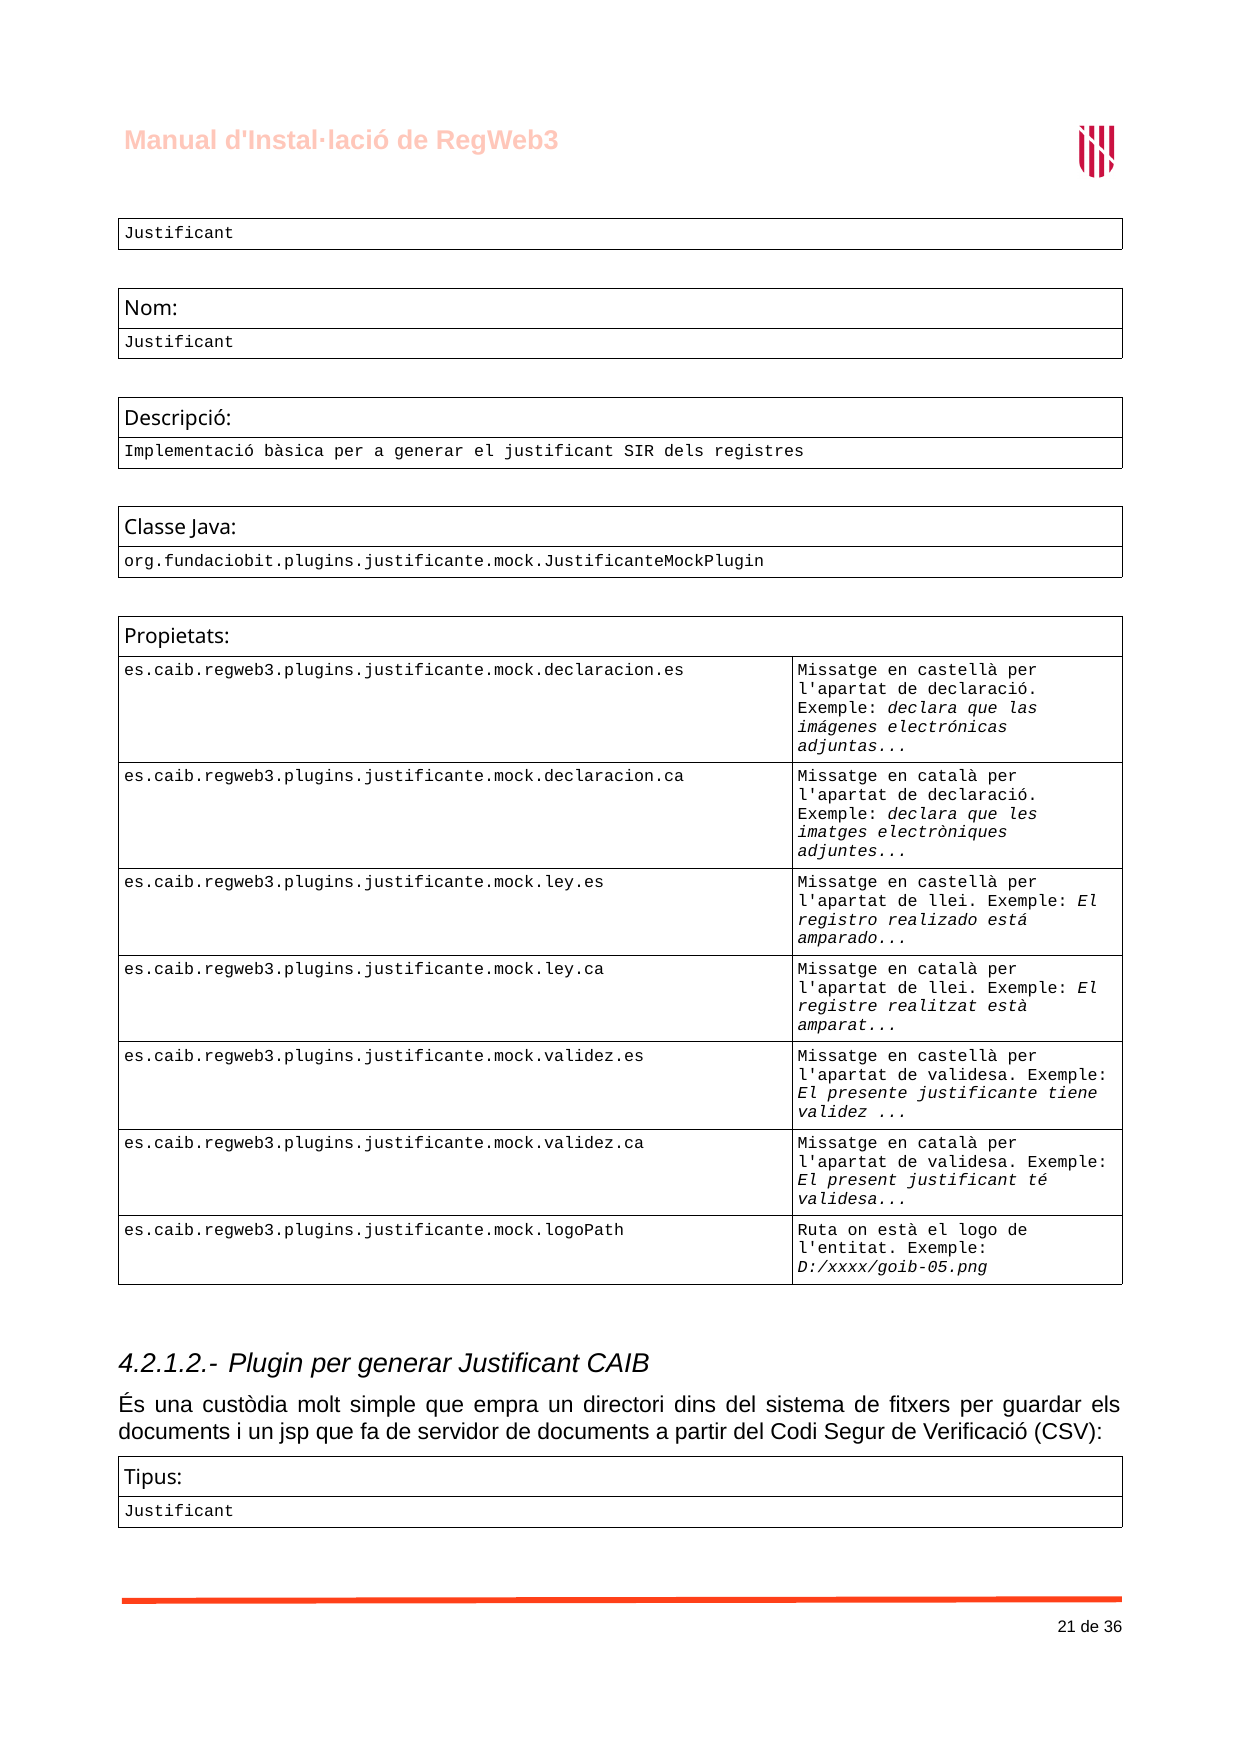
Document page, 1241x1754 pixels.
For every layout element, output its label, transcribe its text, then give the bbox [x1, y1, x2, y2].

table_cell es.caib.regweb3.plugins.justificante.mock.logoPath [119, 1216, 792, 1283]
table_cell Justificant [119, 219, 1122, 249]
table_cell es.caib.regweb3.plugins.justificante.mock.validez.ca [119, 1130, 792, 1215]
table_cell Missatge en castellà per l'apartat de declaració. Exemple: declara que las imágenes electrónicas adjuntas... [793, 657, 1122, 762]
table_cell Implementació bàsica per a generar el justificant SIR dels registres [119, 438, 1122, 467]
table_cell Missatge en català per l'apartat de llei. Exemple: El registre realitzat està amparat... [793, 956, 1122, 1041]
table_cell es.caib.regweb3.plugins.justificante.mock.validez.es [119, 1042, 792, 1128]
table_cell Missatge en català per l'apartat de declaració. Exemple: declara que les imatges electròniques adjuntes... [793, 763, 1122, 867]
table_cell Missatge en castellà per l'apartat de llei. Exemple: El registro realizado está amparado... [793, 869, 1122, 954]
subtitle Plugin per generar Justificant CAIB [118, 1347, 1122, 1379]
table_cell Ruta on està el logo de l'entitat. Exemple: D:/xxxx/goib-05.png [793, 1216, 1122, 1283]
table_cell org.fundaciobit.plugins.justificante.mock.JustificanteMockPlugin [119, 547, 1122, 577]
table_cell Missatge en castellà per l'apartat de validesa. Exemple: El presente justificante tiene validez ... [793, 1042, 1122, 1128]
table_header Propietats: [119, 617, 1122, 656]
table_cell Justificant [119, 329, 1122, 358]
table_cell es.caib.regweb3.plugins.justificante.mock.declaracion.ca [119, 763, 792, 867]
table_header Classe Java: [119, 507, 1122, 546]
picture [1076, 123, 1117, 179]
table_header Tipus: [119, 1457, 1122, 1496]
text És una custòdia molt simple que empra un directori dins del sistema de fitxers per guardar els documents i un jsp que fa de servidor de documents a partir del Codi Segur de Verificació (CSV): [118, 1391, 1122, 1444]
table_cell es.caib.regweb3.plugins.justificante.mock.declaracion.es [119, 657, 792, 762]
table_cell Justificant [119, 1497, 1122, 1527]
table_cell es.caib.regweb3.plugins.justificante.mock.ley.es [119, 869, 792, 954]
table_header Descripció: [119, 398, 1122, 437]
table_cell Missatge en català per l'apartat de validesa. Exemple: El present justificant té validesa... [793, 1130, 1122, 1215]
table_header Nom: [119, 289, 1122, 328]
table_cell es.caib.regweb3.plugins.justificante.mock.ley.ca [119, 956, 792, 1041]
